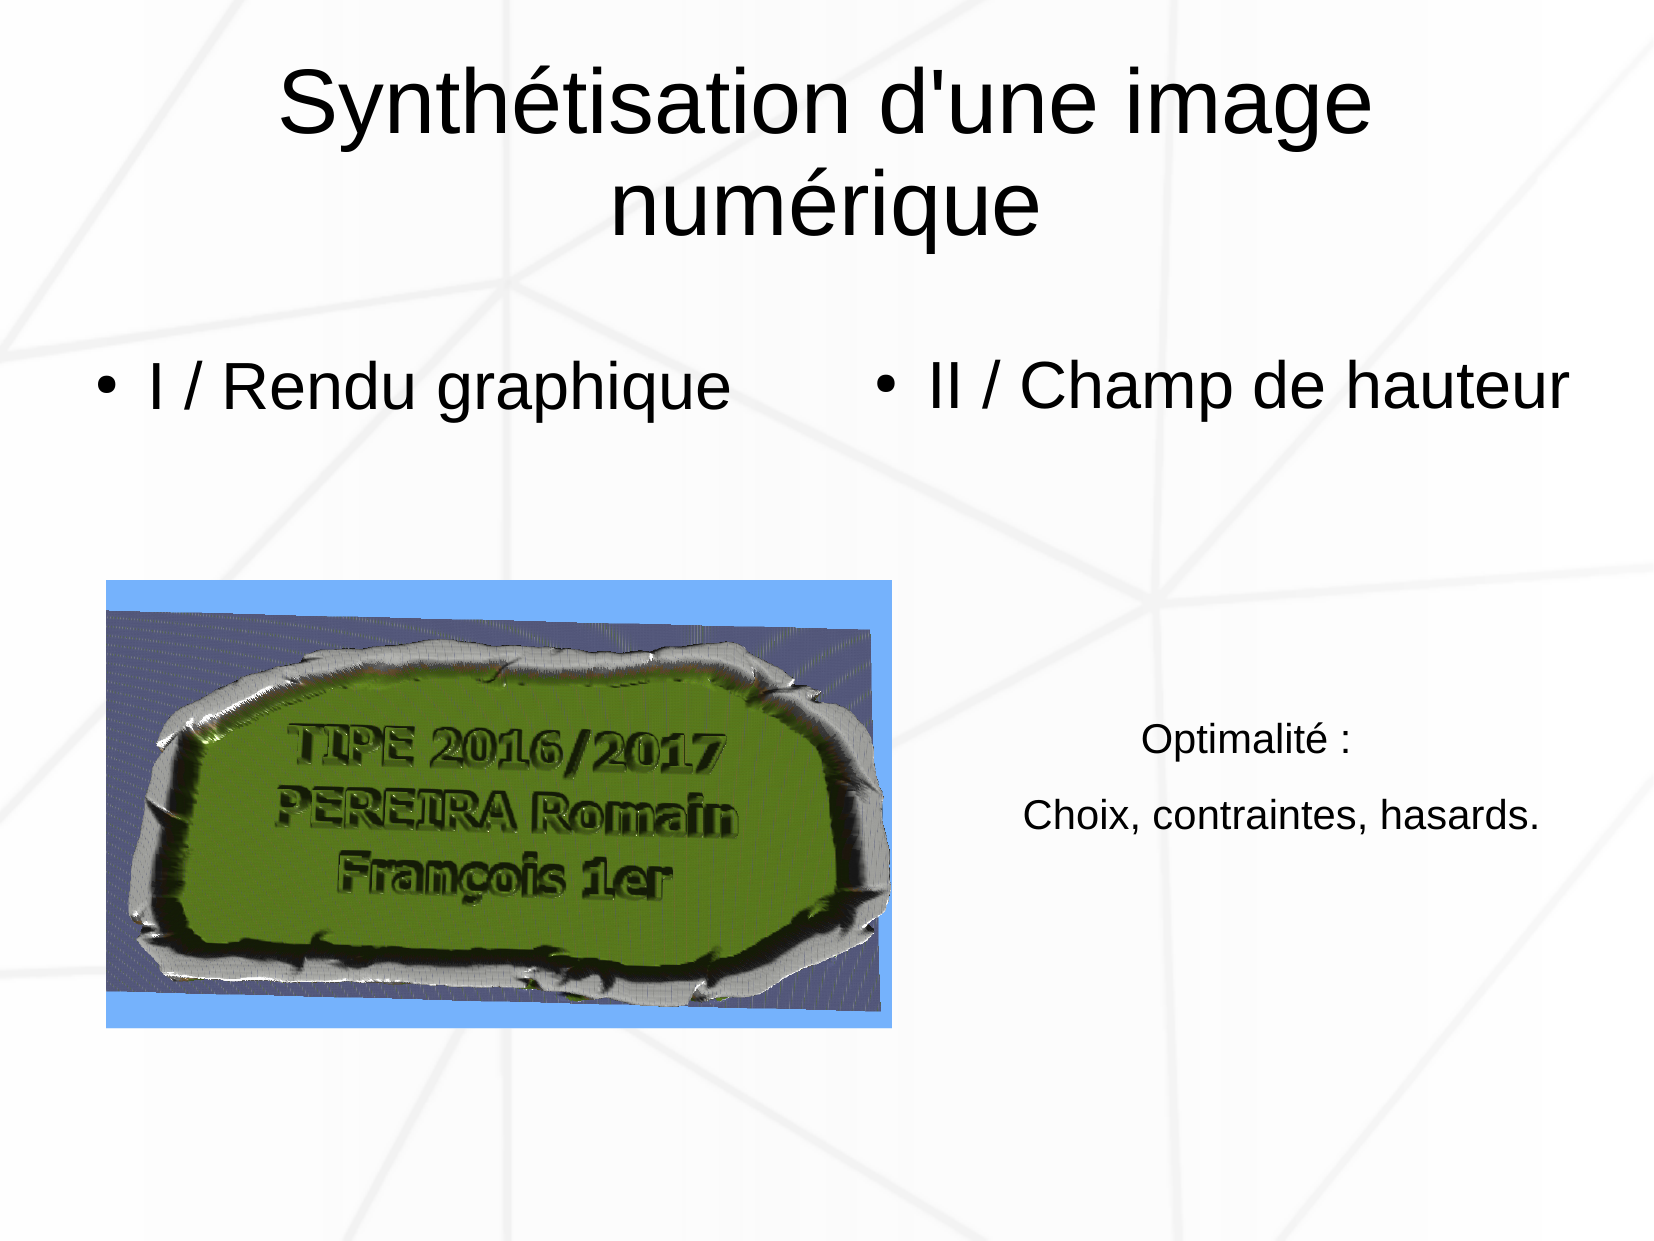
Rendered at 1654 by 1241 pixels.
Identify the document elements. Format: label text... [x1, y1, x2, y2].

list II / Champ de hauteur [856, 348, 1583, 448]
picture [0, 0, 1654, 1241]
title Synthétisation d'une image numérique [82, 49, 1571, 257]
list I / Rendu graphique [77, 349, 804, 449]
list Optimalité : Choix, contraintes, hasards. [898, 715, 1571, 886]
